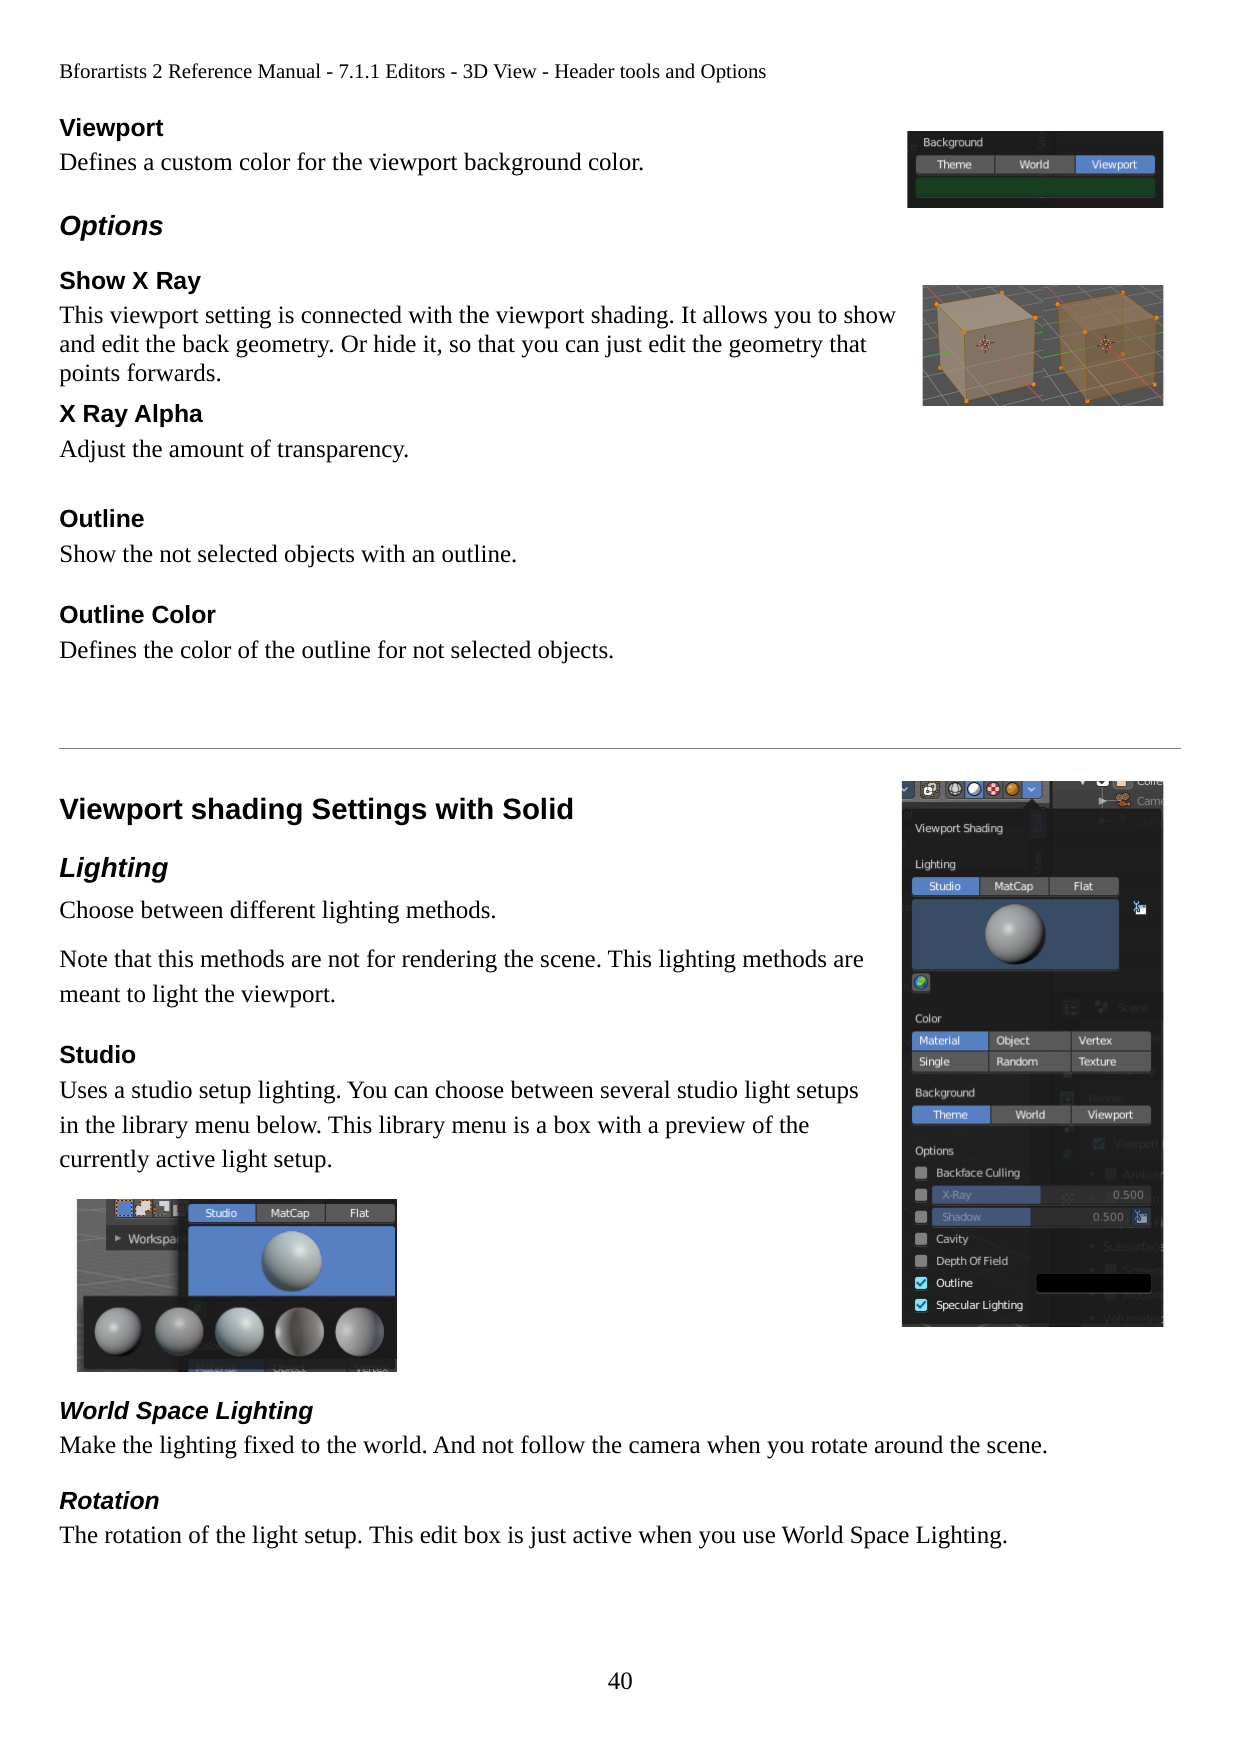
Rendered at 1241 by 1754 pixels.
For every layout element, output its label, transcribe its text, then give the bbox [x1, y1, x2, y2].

text The rotation of the light setup. This edit box is just active when you use World Space Lighting. [59, 1521, 1181, 1549]
picture [922, 285, 1164, 406]
subtitle [1164, 1040, 1181, 1069]
subtitle Viewport shading Settings with Solid [59, 792, 901, 826]
subtitle Rotation [59, 1486, 1181, 1514]
subtitle Lighting [59, 851, 901, 883]
subtitle Outline [59, 504, 1181, 533]
subtitle Options [59, 209, 1181, 241]
text Note that this methods are not for rendering the scene. This lighting methods are meant to light the viewport. [59, 944, 901, 1008]
subtitle Show X Ray [59, 266, 1181, 294]
subtitle X Ray Alpha [59, 399, 1181, 428]
picture [907, 131, 1164, 208]
text Defines a custom color for the viewport background color. [59, 147, 907, 176]
text Make the lighting fixed to the world. And not follow the camera when you rotate around the scene. [59, 1431, 1181, 1459]
picture [901, 781, 1164, 1327]
subtitle Outline Color [59, 601, 1181, 629]
text Adjust the amount of transparency. [59, 434, 1181, 463]
text Defines the color of the outline for not selected objects. [59, 635, 1181, 664]
text Show the not selected objects with an outline. [59, 539, 1181, 568]
text Uses a studio setup lighting. You can choose between several studio light setups in the library menu below. This library menu is a box with a preview of the currently active light setup. [59, 1075, 901, 1173]
subtitle Viewport [59, 113, 1181, 141]
subtitle World Space Lighting [59, 1396, 1181, 1424]
subtitle [1164, 851, 1181, 883]
text Choose between different lighting methods. [59, 895, 901, 924]
picture [76, 1199, 397, 1372]
text This viewport setting is connected with the viewport shading. It allows you to show and edit the back geometry. Or hide it, so that you can just edit the geometry that points forwards. [59, 301, 922, 387]
subtitle Studio [59, 1040, 901, 1069]
